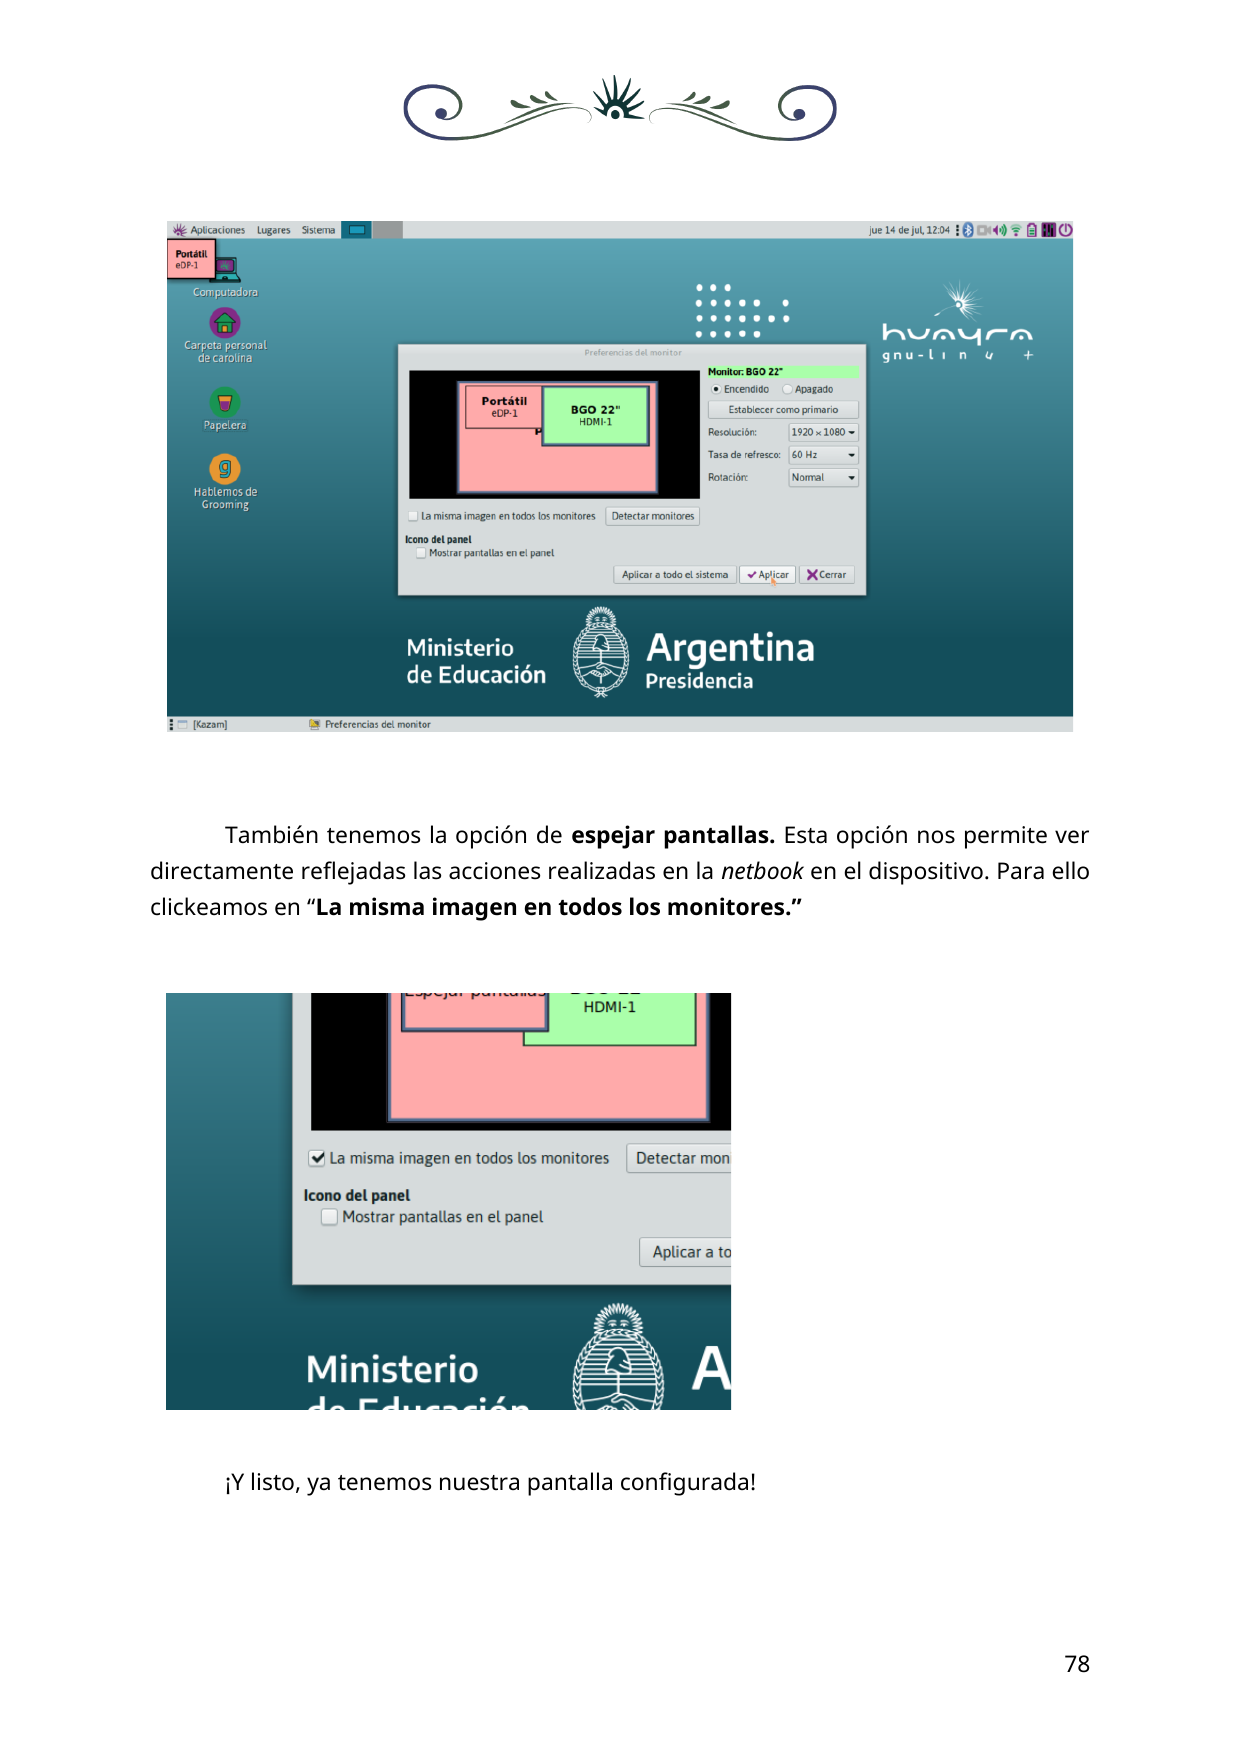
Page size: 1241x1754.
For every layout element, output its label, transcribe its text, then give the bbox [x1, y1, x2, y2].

picture [403, 75, 837, 141]
text ¡Y listo, ya tenemos nuestra pantalla configurada! [150, 1410, 1090, 1497]
text También tenemos la opción de espejar pantallas. Esta opción nos permite ver directamente reflejadas las acciones realizadas en la netbook en el dispositivo. Para ello clickeamos en “La misma imagen en todos los monitores.” [150, 819, 1090, 922]
picture [167, 221, 1074, 732]
picture [166, 993, 732, 1410]
